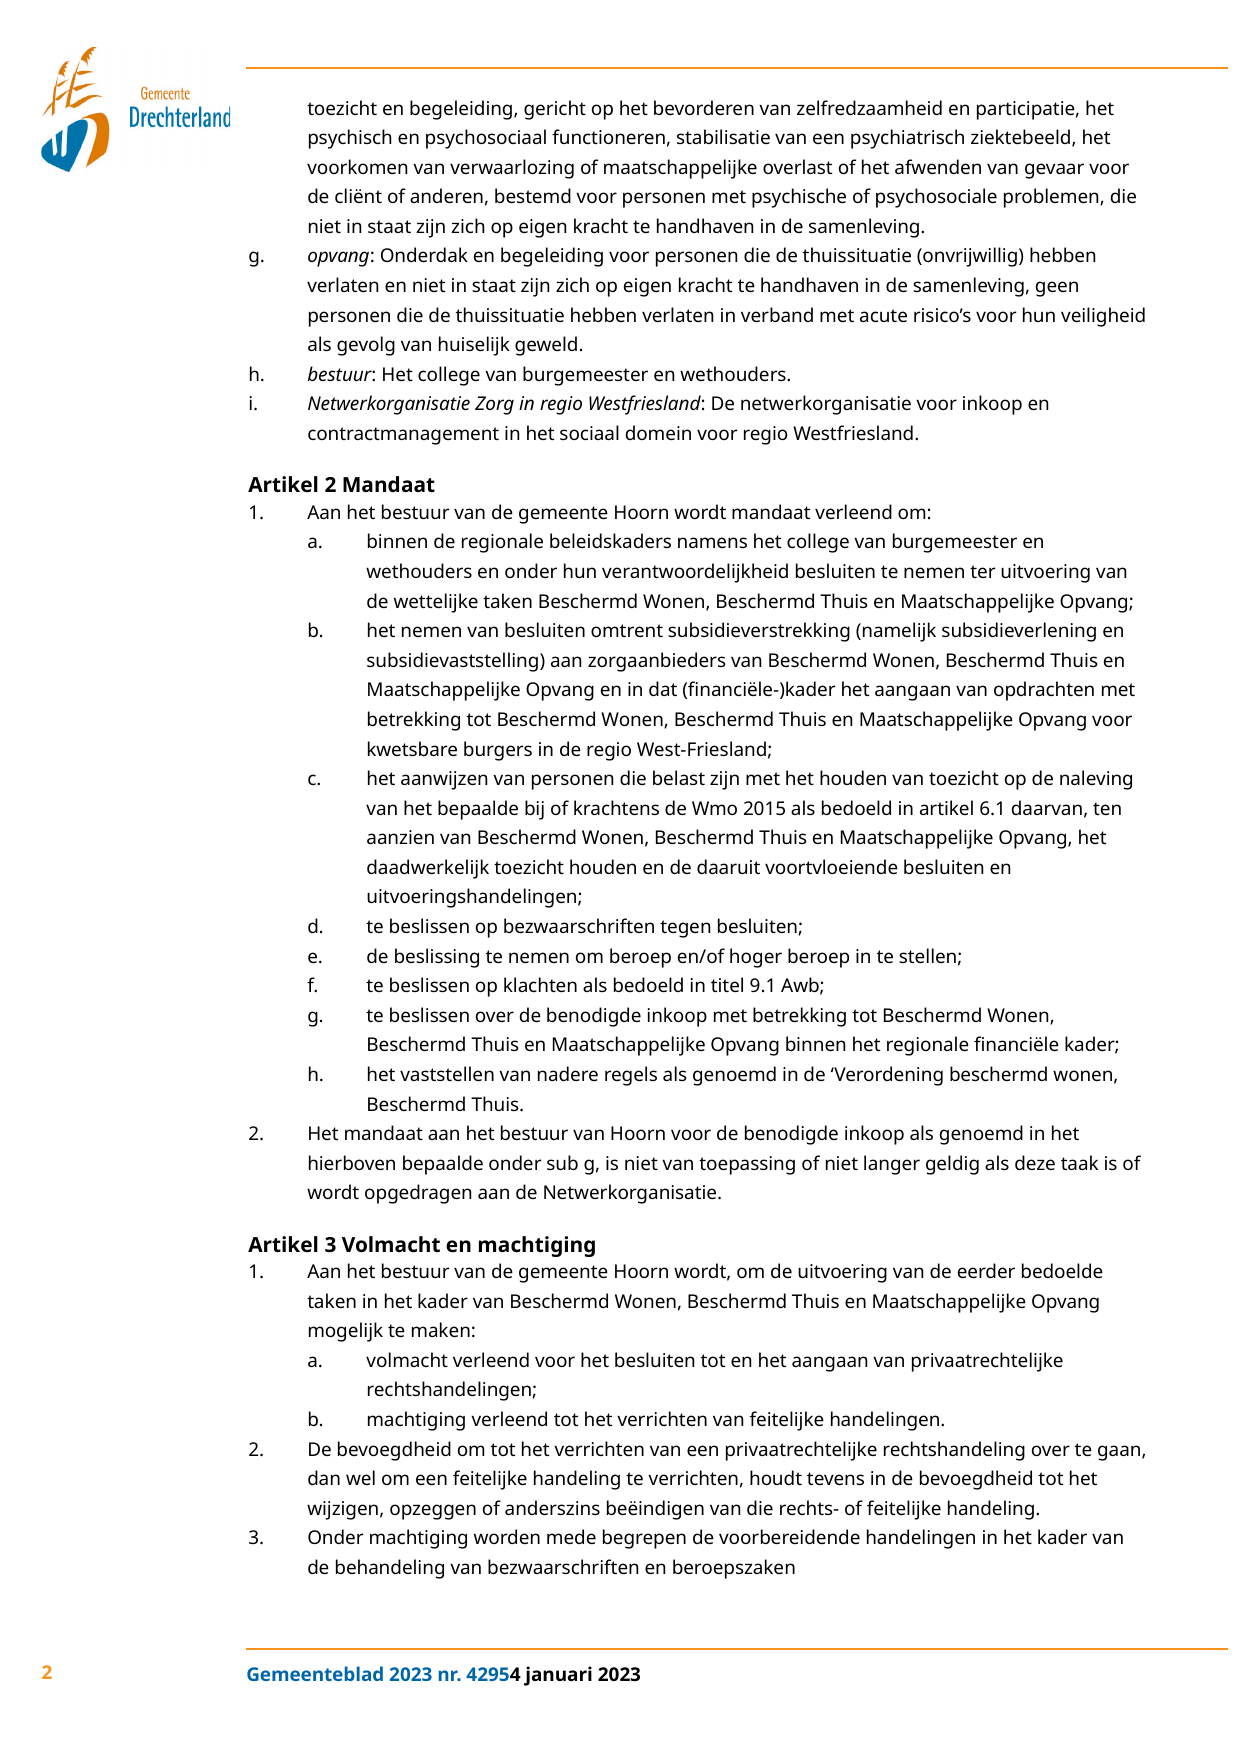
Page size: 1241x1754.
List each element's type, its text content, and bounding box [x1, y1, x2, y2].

list De bevoegdheid om tot het verrichten van een privaatrechtelijke rechtshandeling over te gaan, dan wel om een feitelijke handeling te verrichten, houdt tevens in de bevoegdheid tot het wijzigen, opzeggen of anderszins beëindigen van die rechts- of feitelijke handeling. [248, 1436, 1152, 1521]
list de beslissing te nemen om beroep en/of hoger beroep in te stellen; [307, 943, 1152, 968]
list het nemen van besluiten omtrent subsidieverstrekking (namelijk subsidieverlening en subsidievaststelling) aan zorgaanbieders van Beschermd Wonen, Beschermd Thuis en Maatschappelijke Opvang en in dat (financiële-)kader het aangaan van opdrachten met betrekking tot Beschermd Wonen, Beschermd Thuis en Maatschappelijke Opvang voor kwetsbare burgers in de regio West-Friesland; [307, 617, 1152, 761]
list Onder machtiging worden mede begrepen de voorbereidende handelingen in het kader van de behandeling van bezwaarschriften en beroepszaken [248, 1524, 1152, 1580]
picture [41, 158, 64, 172]
list Aan het bestuur van de gemeente Hoorn wordt, om de uitvoering van de eerder bedoelde taken in het kader van Beschermd Wonen, Beschermd Thuis en Maatschappelijke Opvang mogelijk te maken: [248, 1258, 1152, 1343]
list opvang: Onderdak en begeleiding voor personen die de thuissituatie (onvrijwillig) hebben verlaten en niet in staat zijn zich op eigen kracht te handhaven in de samenleving, geen personen die de thuissituatie hebben verlaten in verband met acute risico’s voor hun veiligheid als gevolg van huiselijk geweld. [248, 243, 1152, 357]
list te beslissen op bezwaarschriften tegen besluiten; [307, 913, 1152, 939]
list toezicht en begeleiding, gericht op het bevorderen van zelfredzaamheid en participatie, het psychisch en psychosociaal functioneren, stabilisatie van een psychiatrisch ziektebeeld, het voorkomen van verwaarlozing of maatschappelijke overlast of het afwenden van gevaar voor de cliënt of anderen, bestemd voor personen met psychische of psychosociale problemen, die niet in staat zijn zich op eigen kracht te handhaven in de samenleving. [248, 95, 1152, 239]
text Artikel 2 Mandaat [248, 471, 1152, 499]
list Aan het bestuur van de gemeente Hoorn wordt mandaat verleend om: [248, 499, 1152, 525]
list het aanwijzen van personen die belast zijn met het houden van toezicht op de naleving van het bepaalde bij of krachtens de Wmo 2015 als bedoeld in artikel 6.1 daarvan, ten aanzien van Beschermd Wonen, Beschermd Thuis en Maatschappelijke Opvang, het daadwerkelijk toezicht houden en de daaruit voortvloeiende besluiten en uitvoeringshandelingen; [307, 765, 1152, 909]
list volmacht verleend voor het besluiten tot en het aangaan van privaatrechtelijke rechtshandelingen; [307, 1347, 1152, 1402]
list Netwerkorganisatie Zorg in regio Westfriesland: De netwerkorganisatie voor inkoop en contractmanagement in het sociaal domein voor regio Westfriesland. [248, 391, 1152, 446]
text Artikel 3 Volmacht en machtiging [248, 1230, 1152, 1258]
list bestuur: Het college van burgemeester en wethouders. [248, 361, 1152, 387]
picture [41, 47, 231, 172]
list te beslissen op klachten als bedoeld in titel 9.1 Awb; [307, 972, 1152, 998]
list machtiging verleend tot het verrichten van feitelijke handelingen. [307, 1406, 1152, 1432]
list binnen de regionale beleidskaders namens het college van burgemeester en wethouders en onder hun verantwoordelijkheid besluiten te nemen ter uitvoering van de wettelijke taken Beschermd Wonen, Beschermd Thuis en Maatschappelijke Opvang; [307, 529, 1152, 613]
list te beslissen over de benodigde inkoop met betrekking tot Beschermd Wonen, Beschermd Thuis en Maatschappelijke Opvang binnen het regionale financiële kader; [307, 1002, 1152, 1057]
list het vaststellen van nadere regels als genoemd in de ‘Verordening beschermd wonen, Beschermd Thuis. [307, 1061, 1152, 1116]
list Het mandaat aan het bestuur van Hoorn voor de benodigde inkoop als genoemd in het hierboven bepaalde onder sub g, is niet van toepassing of niet langer geldig als deze taak is of wordt opgedragen aan de Netwerkorganisatie. [248, 1120, 1152, 1205]
picture [226, 115, 231, 124]
